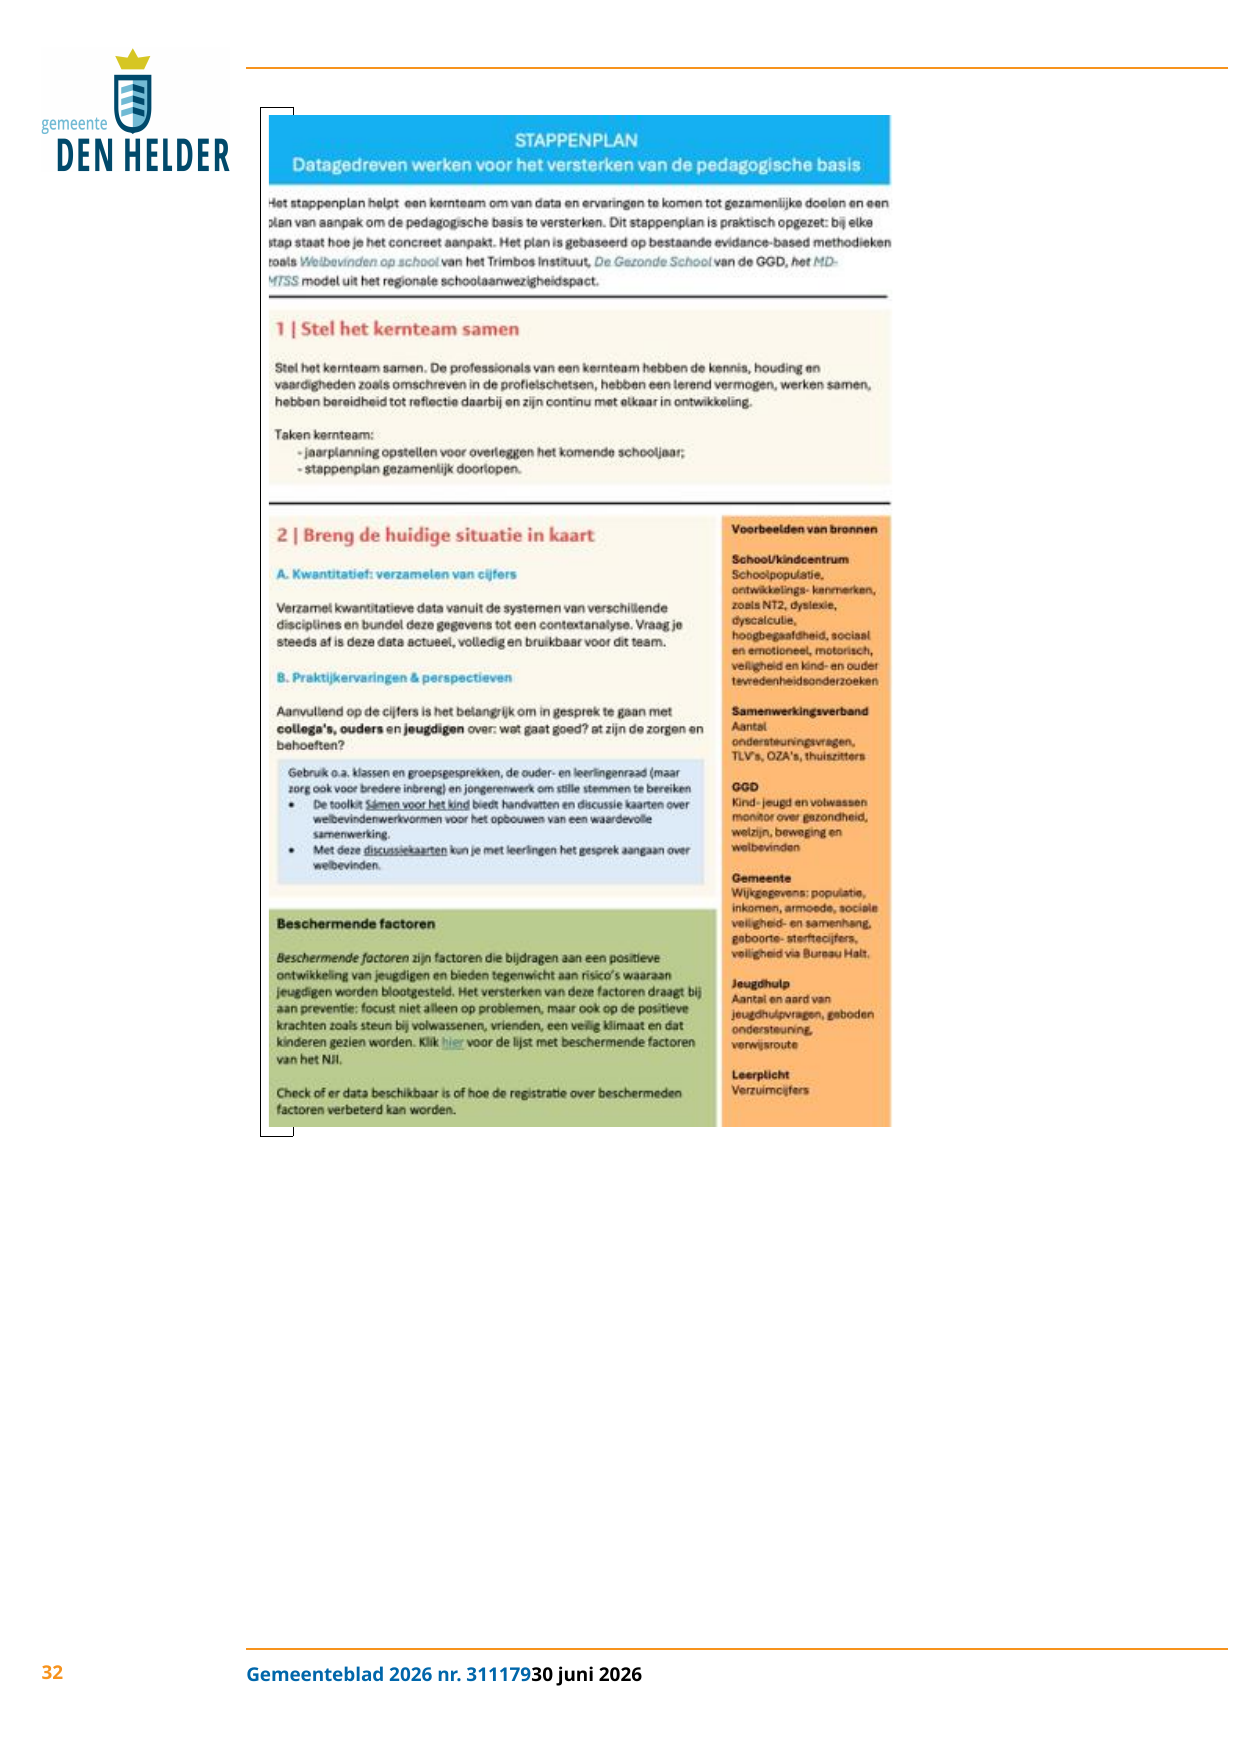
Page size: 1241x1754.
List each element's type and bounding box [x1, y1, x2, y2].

picture [182, 144, 187, 165]
picture [220, 160, 224, 172]
picture [268, 115, 893, 1127]
picture [100, 154, 106, 172]
picture [130, 157, 135, 172]
picture [63, 144, 68, 165]
picture [41, 47, 231, 172]
